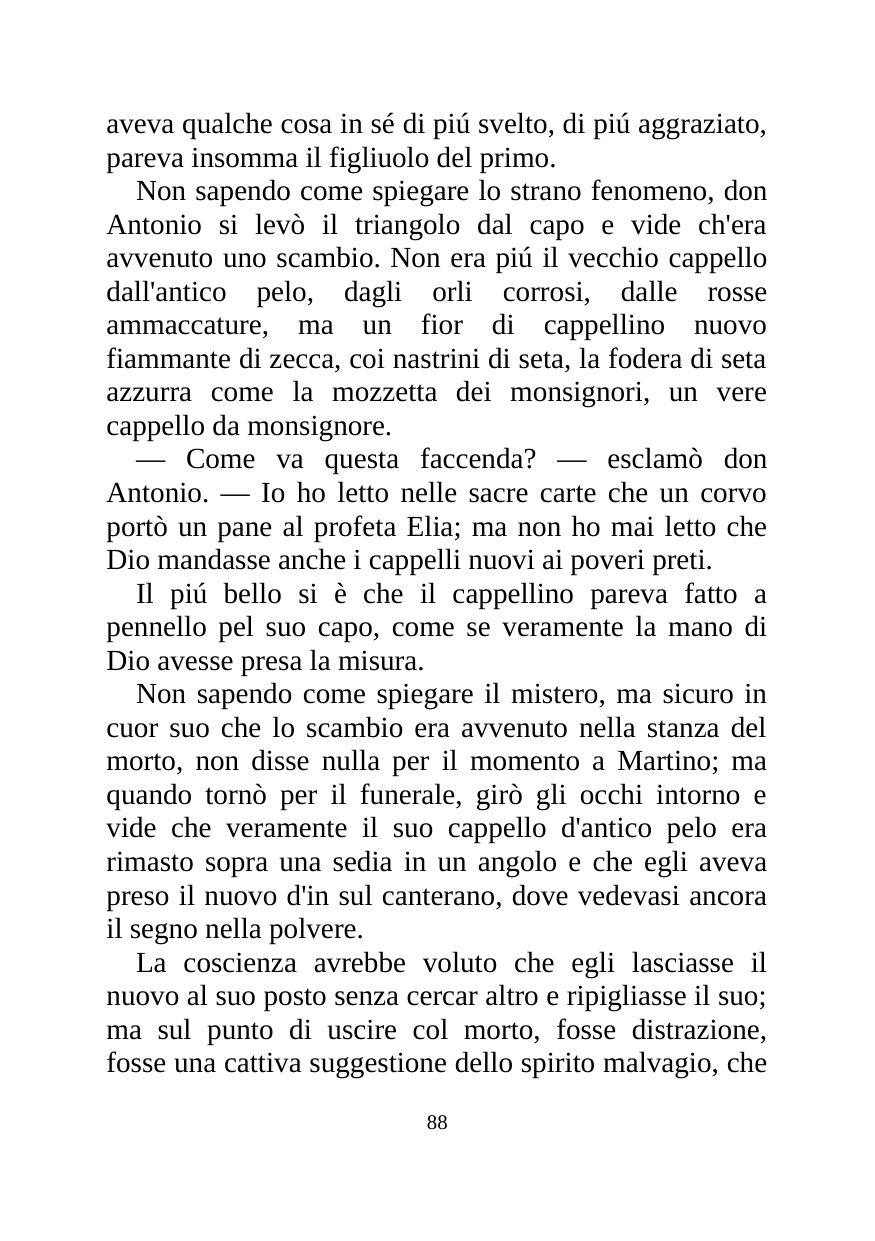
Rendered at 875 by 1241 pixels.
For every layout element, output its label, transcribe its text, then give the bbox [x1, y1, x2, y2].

text — Come va questa faccenda? — esclamò don Antonio. — Io ho letto nelle sacre carte che un corvo portò un pane al profeta Elia; ma non ho mai letto che Dio mandasse anche i cappelli nuovi ai poveri preti. [106, 442, 768, 576]
text Non sapendo come spiegare il mistero, ma sicuro in cuor suo che lo scambio era avvenuto nella stanza del morto, non disse nulla per il momento a Martino; ma quando tornò per il funerale, girò gli occhi intorno e vide che veramente il suo cappello d'antico pelo era rimasto sopra una sedia in un angolo e che egli aveva preso il nuovo d'in sul canterano, dove vedevasi ancora il segno nella polvere. [106, 676, 768, 945]
text La coscienza avrebbe voluto che egli lasciasse il nuovo al suo posto senza cercar altro e ripigliasse il suo; ma sul punto di uscire col morto, fosse distrazione, fosse una cattiva suggestione dello spirito malvagio, che [106, 945, 768, 1079]
text Non sapendo come spiegare lo strano fenomeno, don Antonio si levò il triangolo dal capo e vide ch'era avvenuto uno scambio. Non era piú il vecchio cappello dall'antico pelo, dagli orli corrosi, dalle rosse ammaccature, ma un fior di cappellino nuovo fiammante di zecca, coi nastrini di seta, la fodera di seta azzurra come la mozzetta dei monsignori, un vere cappello da monsignore. [106, 173, 768, 442]
text Il piú bello si è che il cappellino pareva fatto a pennello pel suo capo, come se veramente la mano di Dio avesse presa la misura. [106, 576, 768, 676]
text aveva qualche cosa in sé di piú svelto, di piú aggraziato, pareva insomma il figliuolo del primo. [106, 106, 768, 173]
